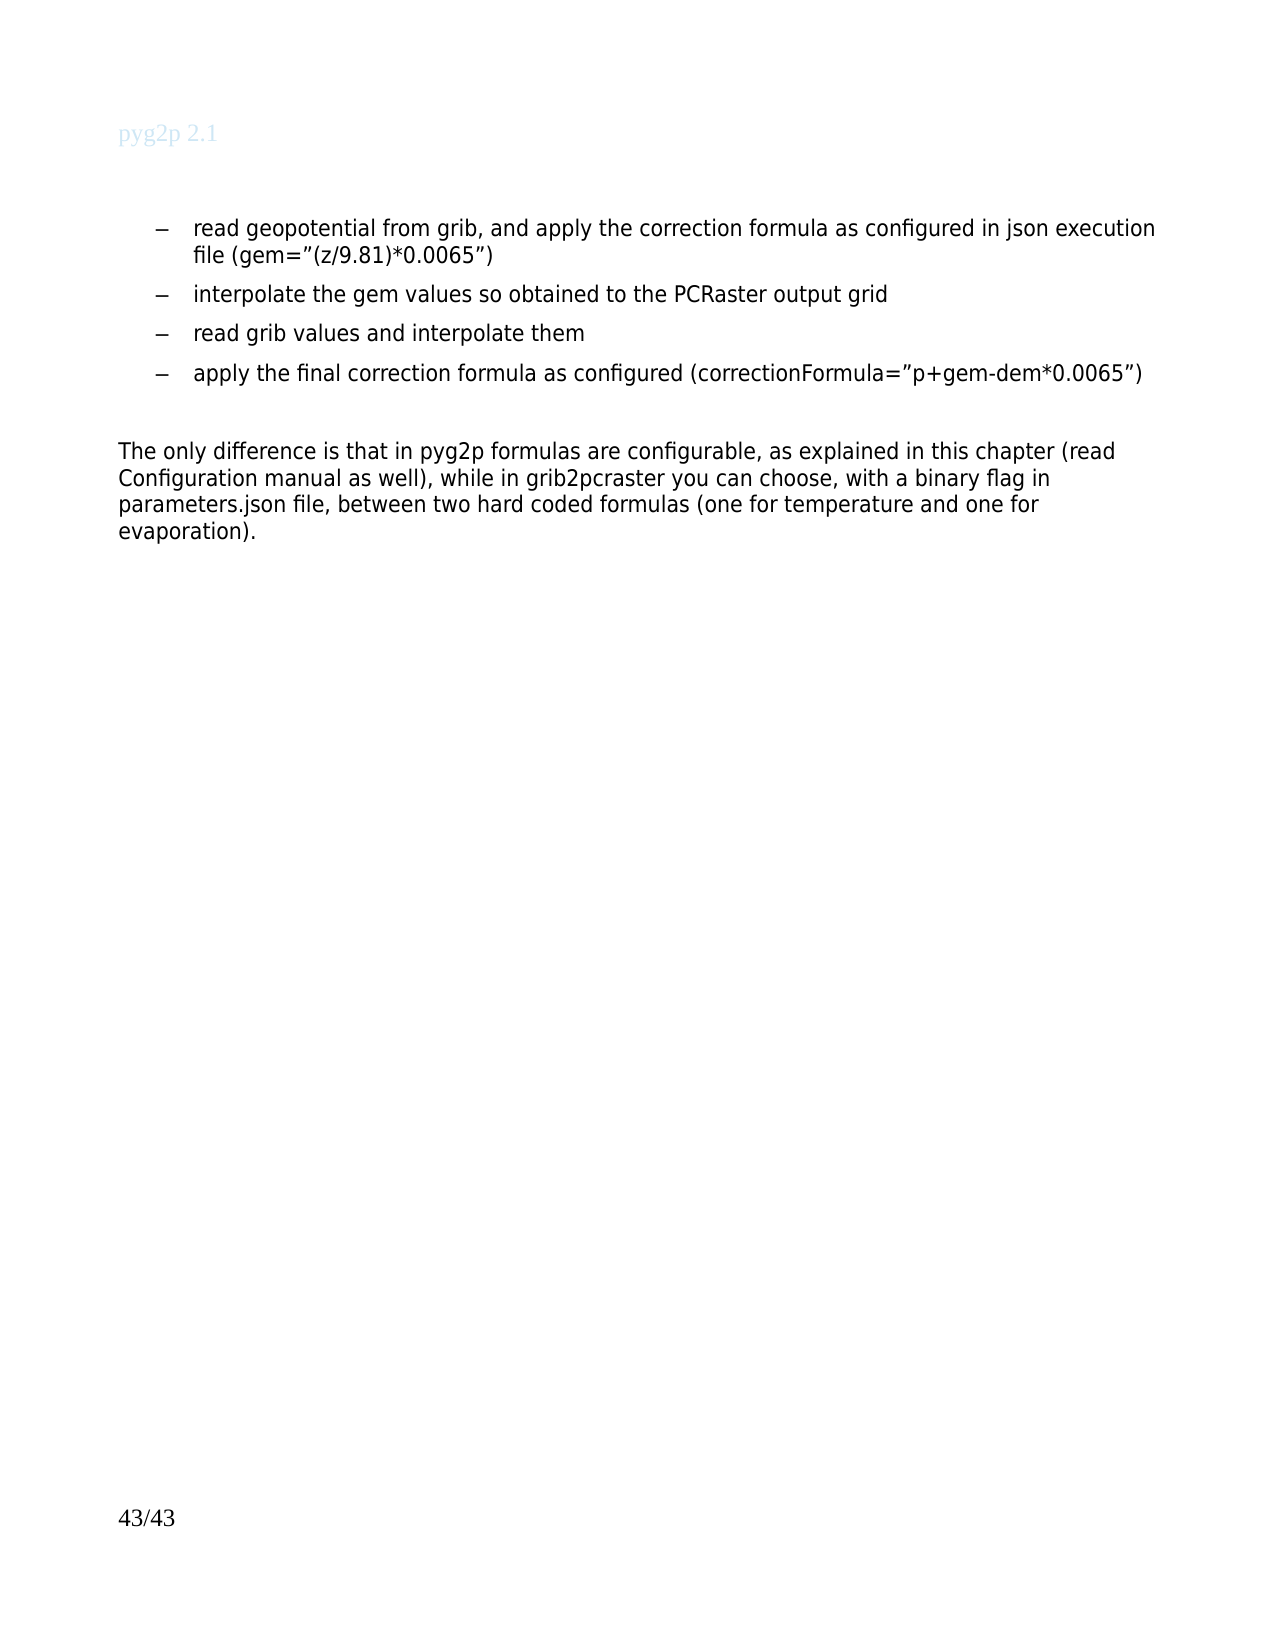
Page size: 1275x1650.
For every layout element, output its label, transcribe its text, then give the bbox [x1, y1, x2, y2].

list apply the final correction formula as configured (correctionFormula=”p+gem-dem*0.0065”) [156, 360, 1157, 386]
text The only difference is that in pyg2p formulas are configurable, as explained in this chapter (read Configuration manual as well), while in grib2pcraster you can choose, with a binary flag in parameters.json file, between two hard coded formulas (one for temperature and one for evaporation). [118, 438, 1157, 545]
list read grib values and interpolate them [156, 321, 1157, 347]
list read geopotential from grib, and apply the correction formula as configured in json execution file (gem=”(z/9.81)*0.0065”) [156, 216, 1157, 269]
list interpolate the gem values so obtained to the PCRaster output grid [156, 281, 1157, 308]
